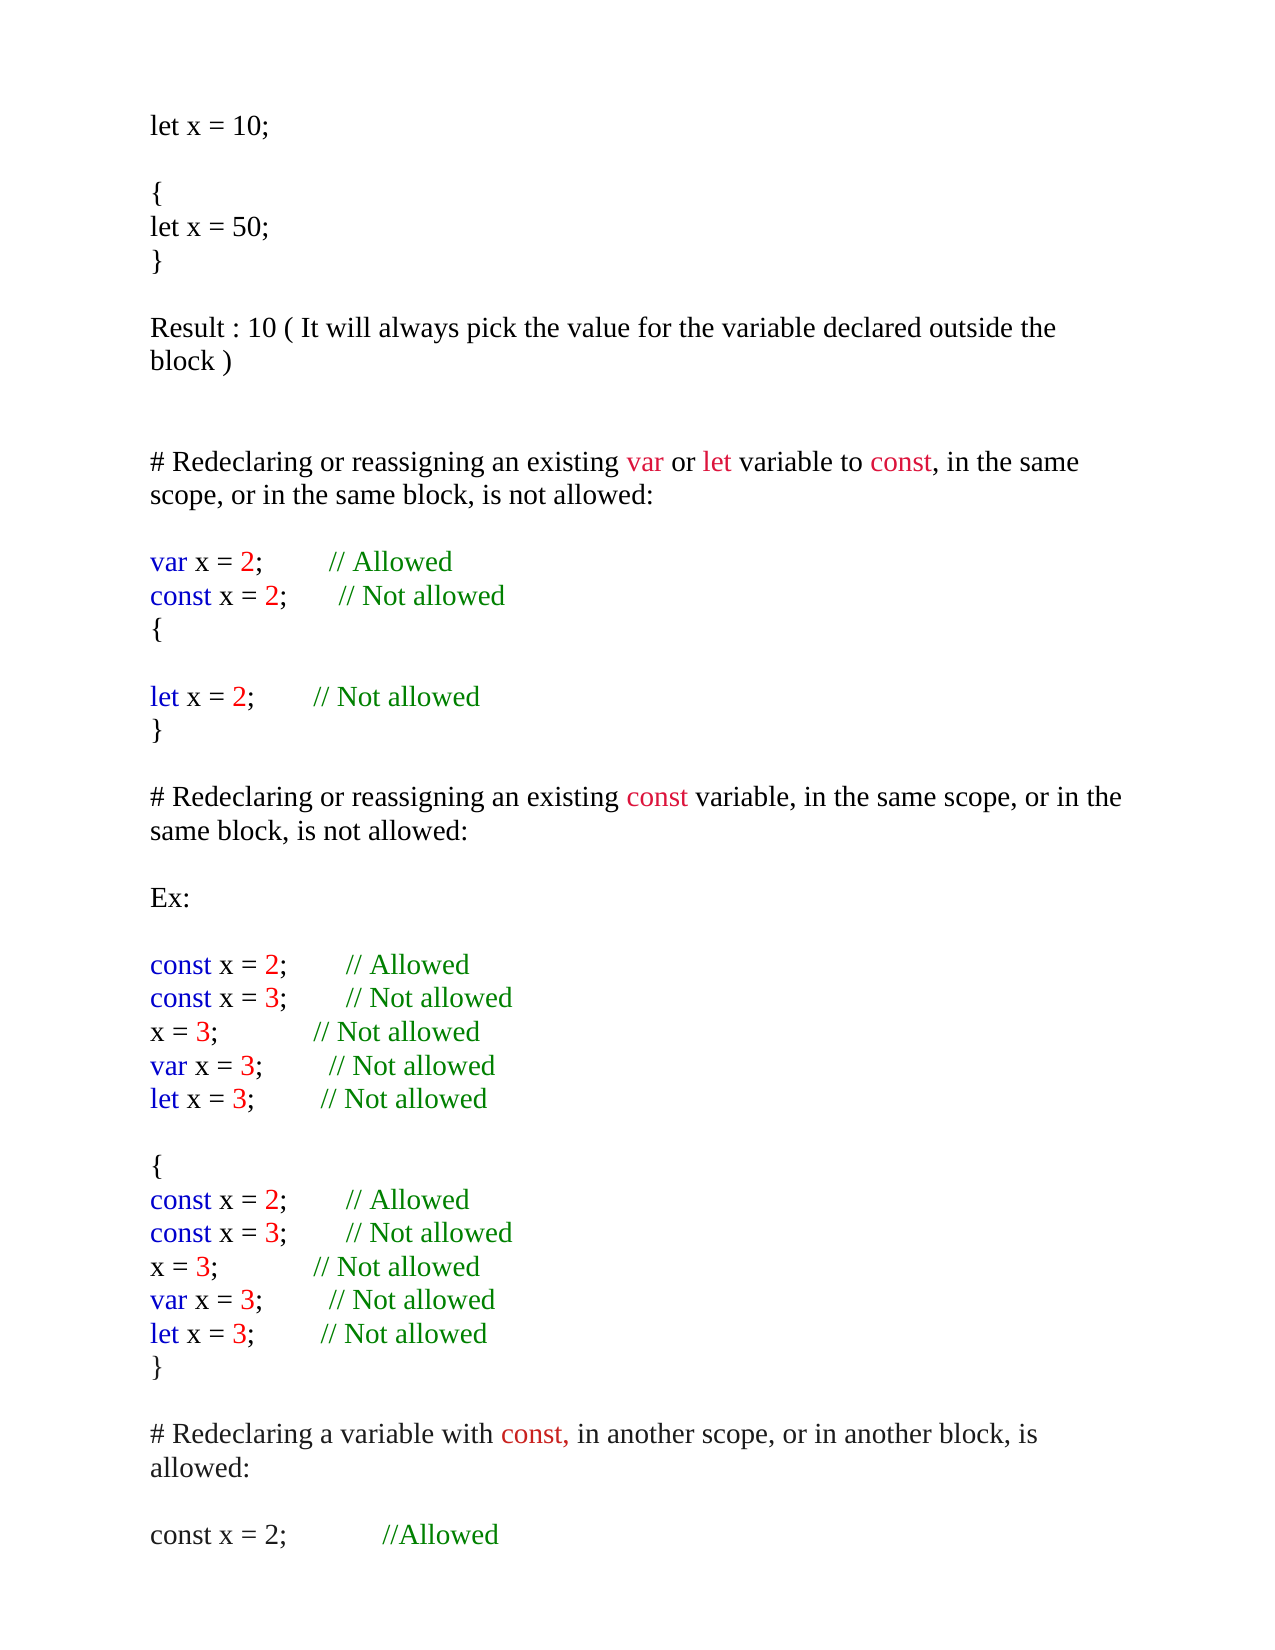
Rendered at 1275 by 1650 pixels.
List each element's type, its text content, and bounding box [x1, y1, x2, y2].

text } [150, 243, 1125, 276]
text const x = 2; // Allowed const x = 3; // Not allowed x = 3; // Not allowed var x = 3; // Not allowed let x = 3; // Not allowed [150, 947, 1125, 1115]
text # Redeclaring or reassigning an existing var or let variable to const, in the same scope, or in the same block, is not allowed: [150, 444, 1125, 511]
text Ex: [150, 880, 1125, 913]
text let x = 10; [150, 108, 1125, 142]
text const x = 2; //Allowed [150, 1517, 1125, 1551]
text const x = 2; // Allowed const x = 3; // Not allowed x = 3; // Not allowed var x = 3; // Not allowed let x = 3; // Not allowed [150, 1182, 1125, 1349]
text # Redeclaring a variable with const, in another scope, or in another block, is allowed: [150, 1417, 1125, 1484]
text Result : 10 ( It will always pick the value for the variable declared outside the block ) [150, 310, 1125, 377]
text { [150, 176, 1125, 209]
text let x = 50; [150, 209, 1125, 243]
text { [150, 1148, 1125, 1182]
text # Redeclaring or reassigning an existing const variable, in the same scope, or in the same block, is not allowed: [150, 779, 1125, 846]
text var x = 2; // Allowed const x = 2; // Not allowed { [150, 544, 1125, 679]
text } [150, 1349, 1125, 1383]
text let x = 2; // Not allowed } [150, 679, 1125, 746]
